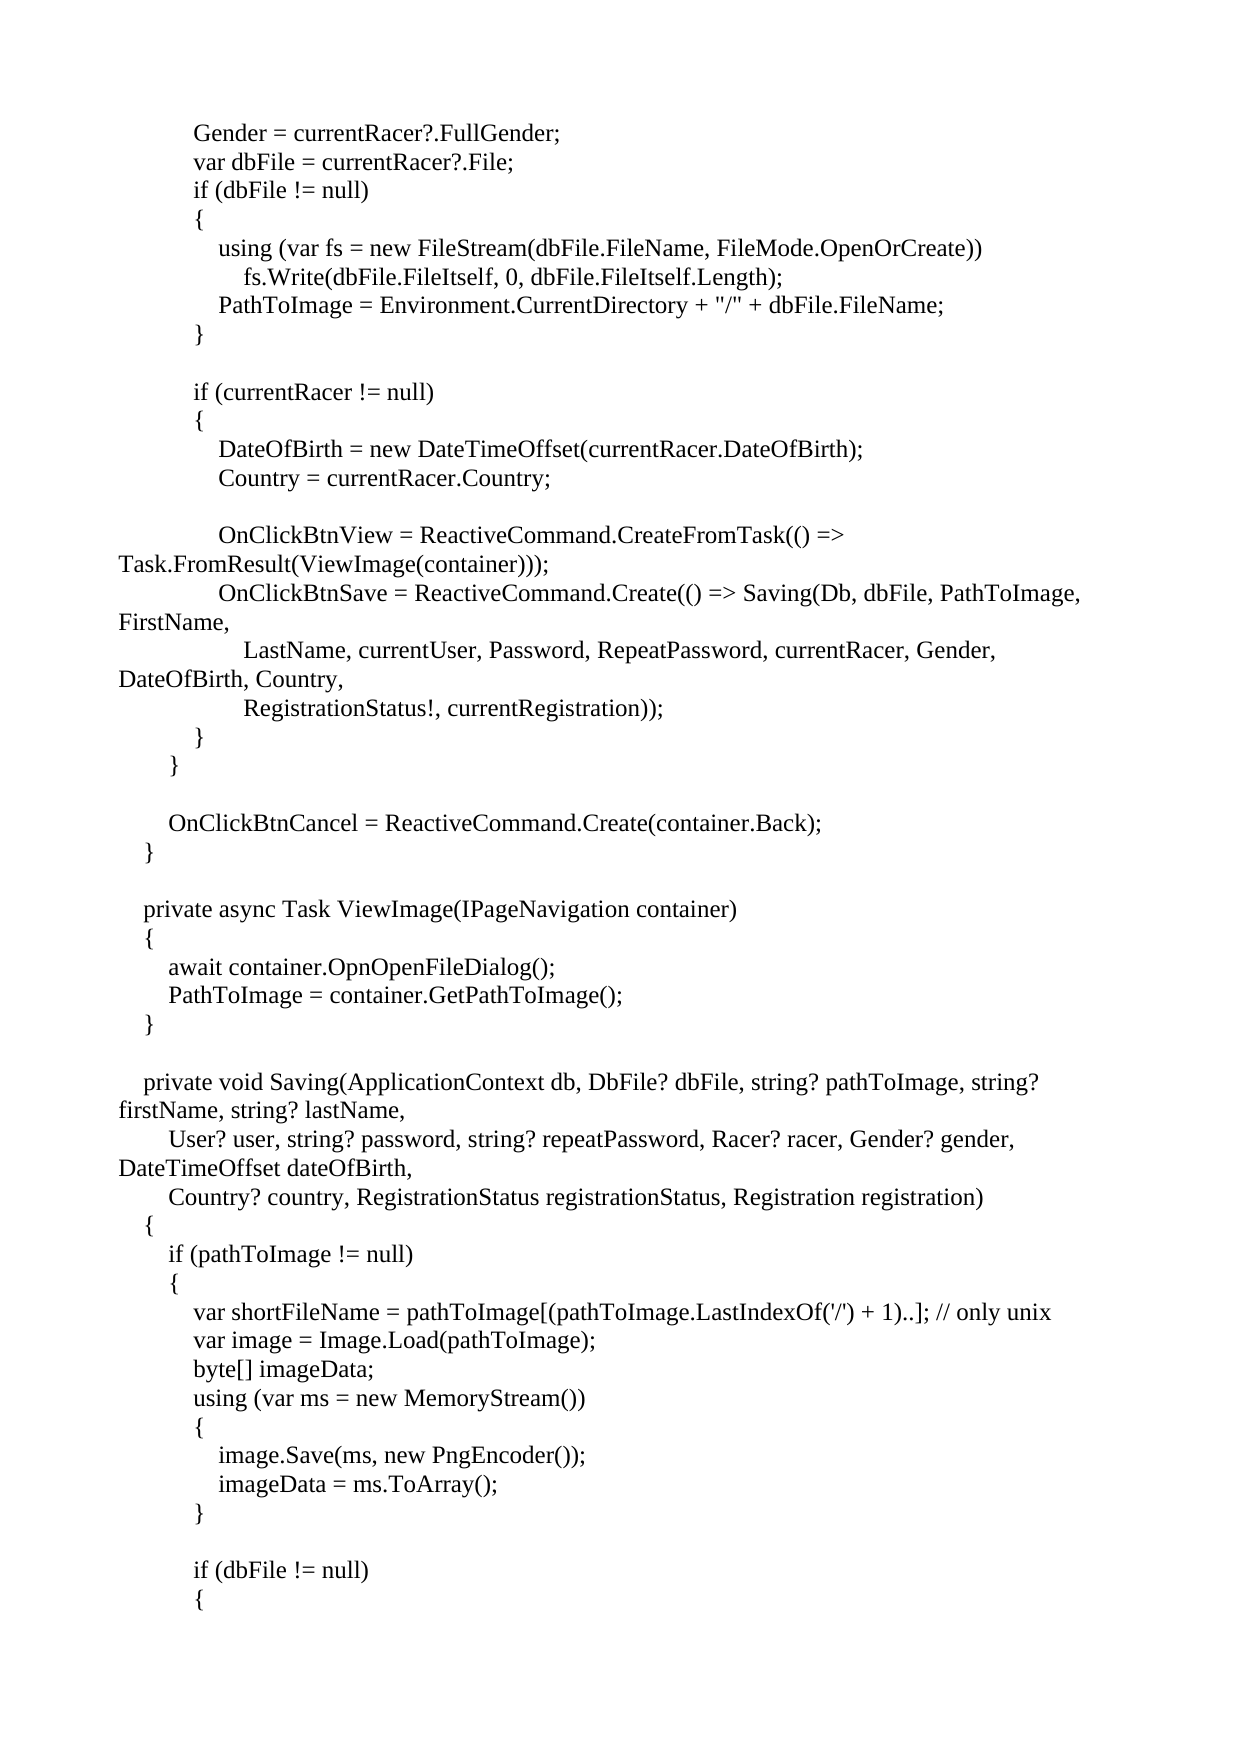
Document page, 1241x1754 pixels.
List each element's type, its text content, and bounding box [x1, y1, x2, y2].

subtitle Gender = currentRacer?.FullGender; var dbFile = currentRacer?.File; if (dbFile != null) { using (var fs = new FileStream(dbFile.FileName, FileMode.OpenOrCreate)) fs.Write(dbFile.FileItself, 0, dbFile.FileItself.Length); PathToImage = Environment.CurrentDirectory + "/" + dbFile.FileName; } if (currentRacer != null) { DateOfBirth = new DateTimeOffset(currentRacer.DateOfBirth); Country = currentRacer.Country; OnClickBtnView = ReactiveCommand.CreateFromTask(() => Task.FromResult(ViewImage(container))); OnClickBtnSave = ReactiveCommand.Create(() => Saving(Db, dbFile, PathToImage, FirstName, LastName, currentUser, Password, RepeatPassword, currentRacer, Gender, DateOfBirth, Country, RegistrationStatus!, currentRegistration)); } } OnClickBtnCancel = ReactiveCommand.Create(container.Back); } private async Task ViewImage(IPageNavigation container) { await container.OpnOpenFileDialog(); PathToImage = container.GetPathToImage(); } private void Saving(ApplicationContext db, DbFile? dbFile, string? pathToImage, string? firstName, string? lastName, User? user, string? password, string? repeatPassword, Racer? racer, Gender? gender, DateTimeOffset dateOfBirth, Country? country, RegistrationStatus registrationStatus, Registration registration) { if (pathToImage != null) { var shortFileName = pathToImage[(pathToImage.LastIndexOf('/') + 1)..]; // only unix var image = Image.Load(pathToImage); byte[] imageData; using (var ms = new MemoryStream()) { image.Save(ms, new PngEncoder()); imageData = ms.ToArray(); } if (dbFile != null) { [118, 118, 1122, 1613]
